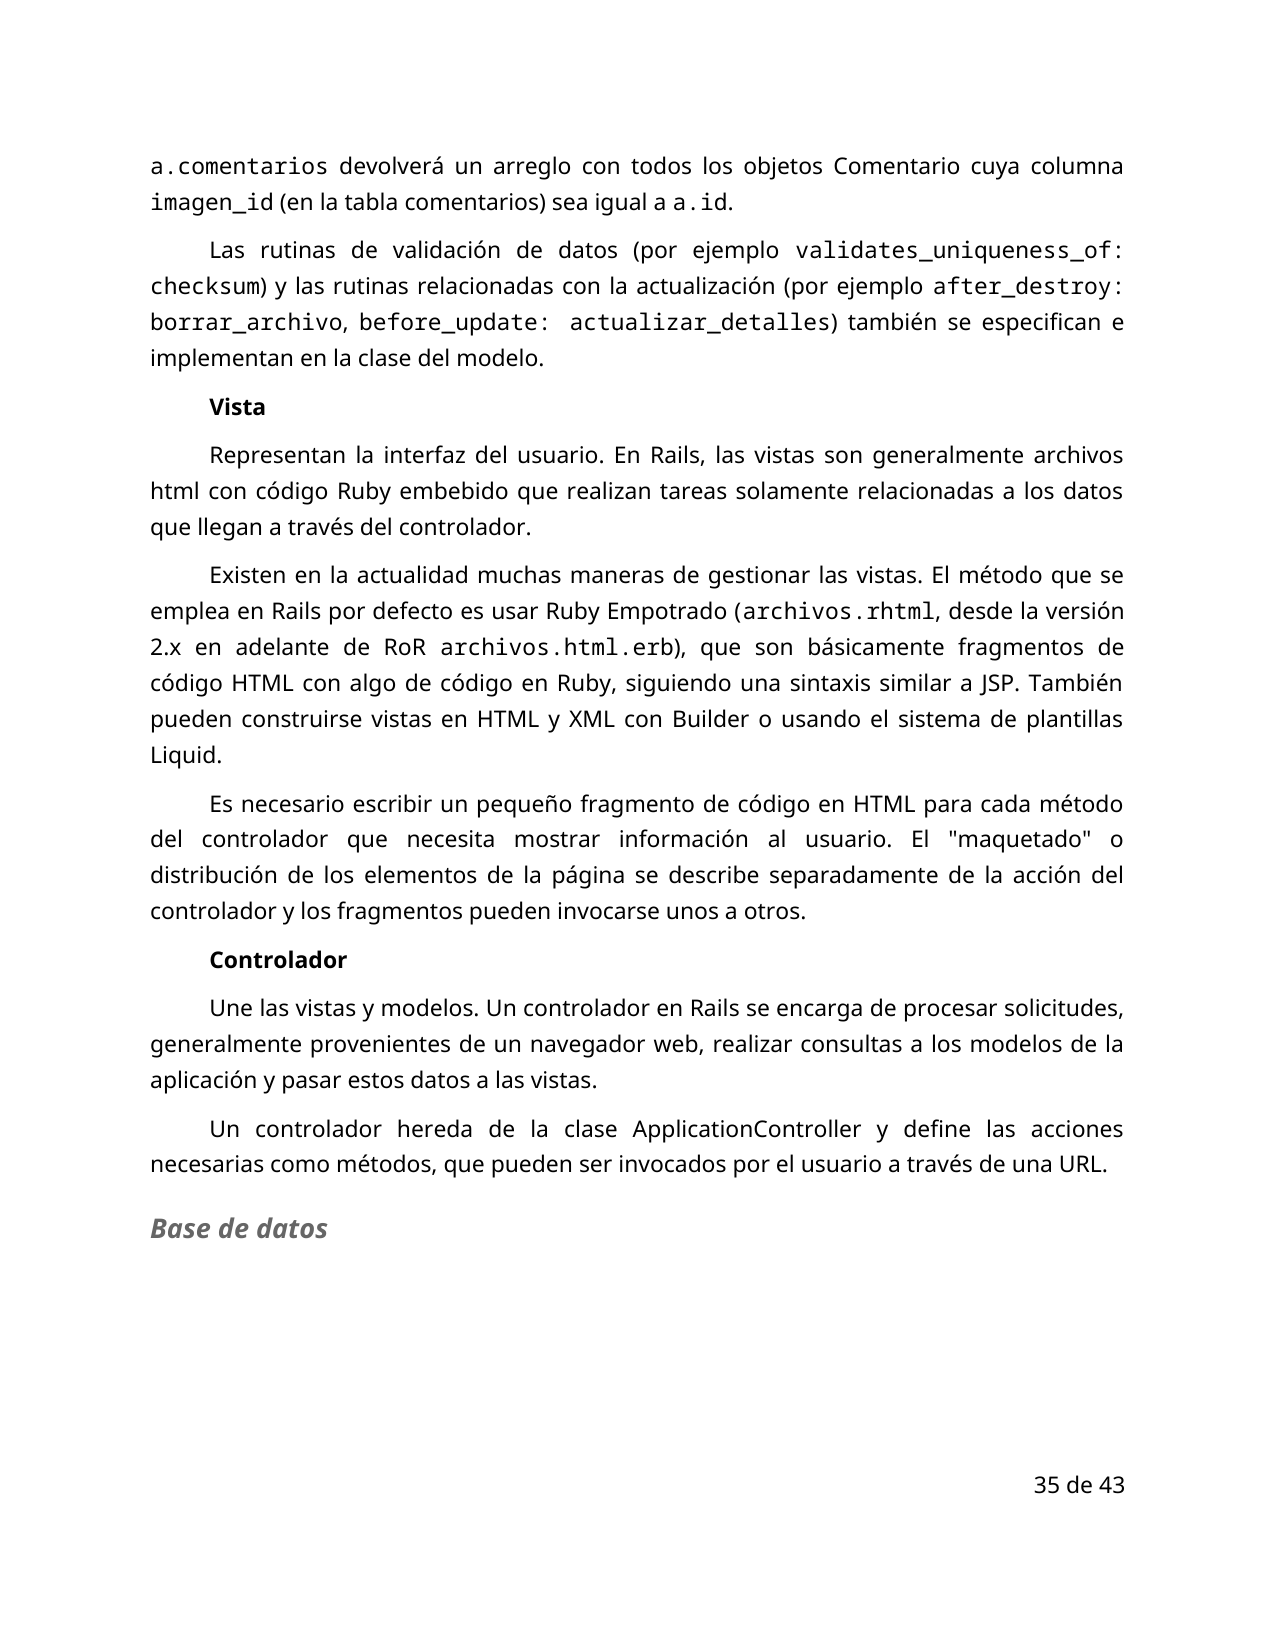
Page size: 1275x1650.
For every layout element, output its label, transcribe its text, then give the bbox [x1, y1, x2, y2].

text a.comentarios devolverá un arreglo con todos los objetos Comentario cuya columna imagen_id (en la tabla comentarios) sea igual a a.id. [150, 150, 1125, 217]
text Es necesario escribir un pequeño fragmento de código en HTML para cada método del controlador que necesita mostrar información al usuario. El "maquetado" o distribución de los elementos de la página se describe separadamente de la acción del controlador y los fragmentos pueden invocarse unos a otros. [150, 787, 1125, 927]
text Une las vistas y modelos. Un controlador en Rails se encarga de procesar solicitudes, generalmente provenientes de un navegador web, realizar consultas a los modelos de la aplicación y pasar estos datos a las vistas. [150, 992, 1125, 1095]
subtitle Base de datos [150, 1209, 1125, 1246]
text Un controlador hereda de la clase ApplicationController y define las acciones necesarias como métodos, que pueden ser invocados por el usuario a través de una URL. [150, 1112, 1125, 1180]
text Las rutinas de validación de datos (por ejemplo validates_uniqueness_of: checksum) y las rutinas relacionadas con la actualización (por ejemplo after_destroy: borrar_archivo, before_update: actualizar_detalles) también se especifican e implementan en la clase del modelo. [150, 234, 1125, 373]
text Representan la interfaz del usuario. En Rails, las vistas son generalmente archivos html con código Ruby embebido que realizan tareas solamente relacionadas a los datos que llegan a través del controlador. [150, 439, 1125, 542]
text Controlador [150, 944, 1125, 975]
text Vista [150, 391, 1125, 422]
text Existen en la actualidad muchas maneras de gestionar las vistas. El método que se emplea en Rails por defecto es usar Ruby Empotrado (archivos.rhtml, desde la versión 2.x en adelante de RoR archivos.html.erb), que son básicamente fragmentos de código HTML con algo de código en Ruby, siguiendo una sintaxis similar a JSP. También pueden construirse vistas en HTML y XML con Builder o usando el sistema de plantillas Liquid. [150, 559, 1125, 770]
